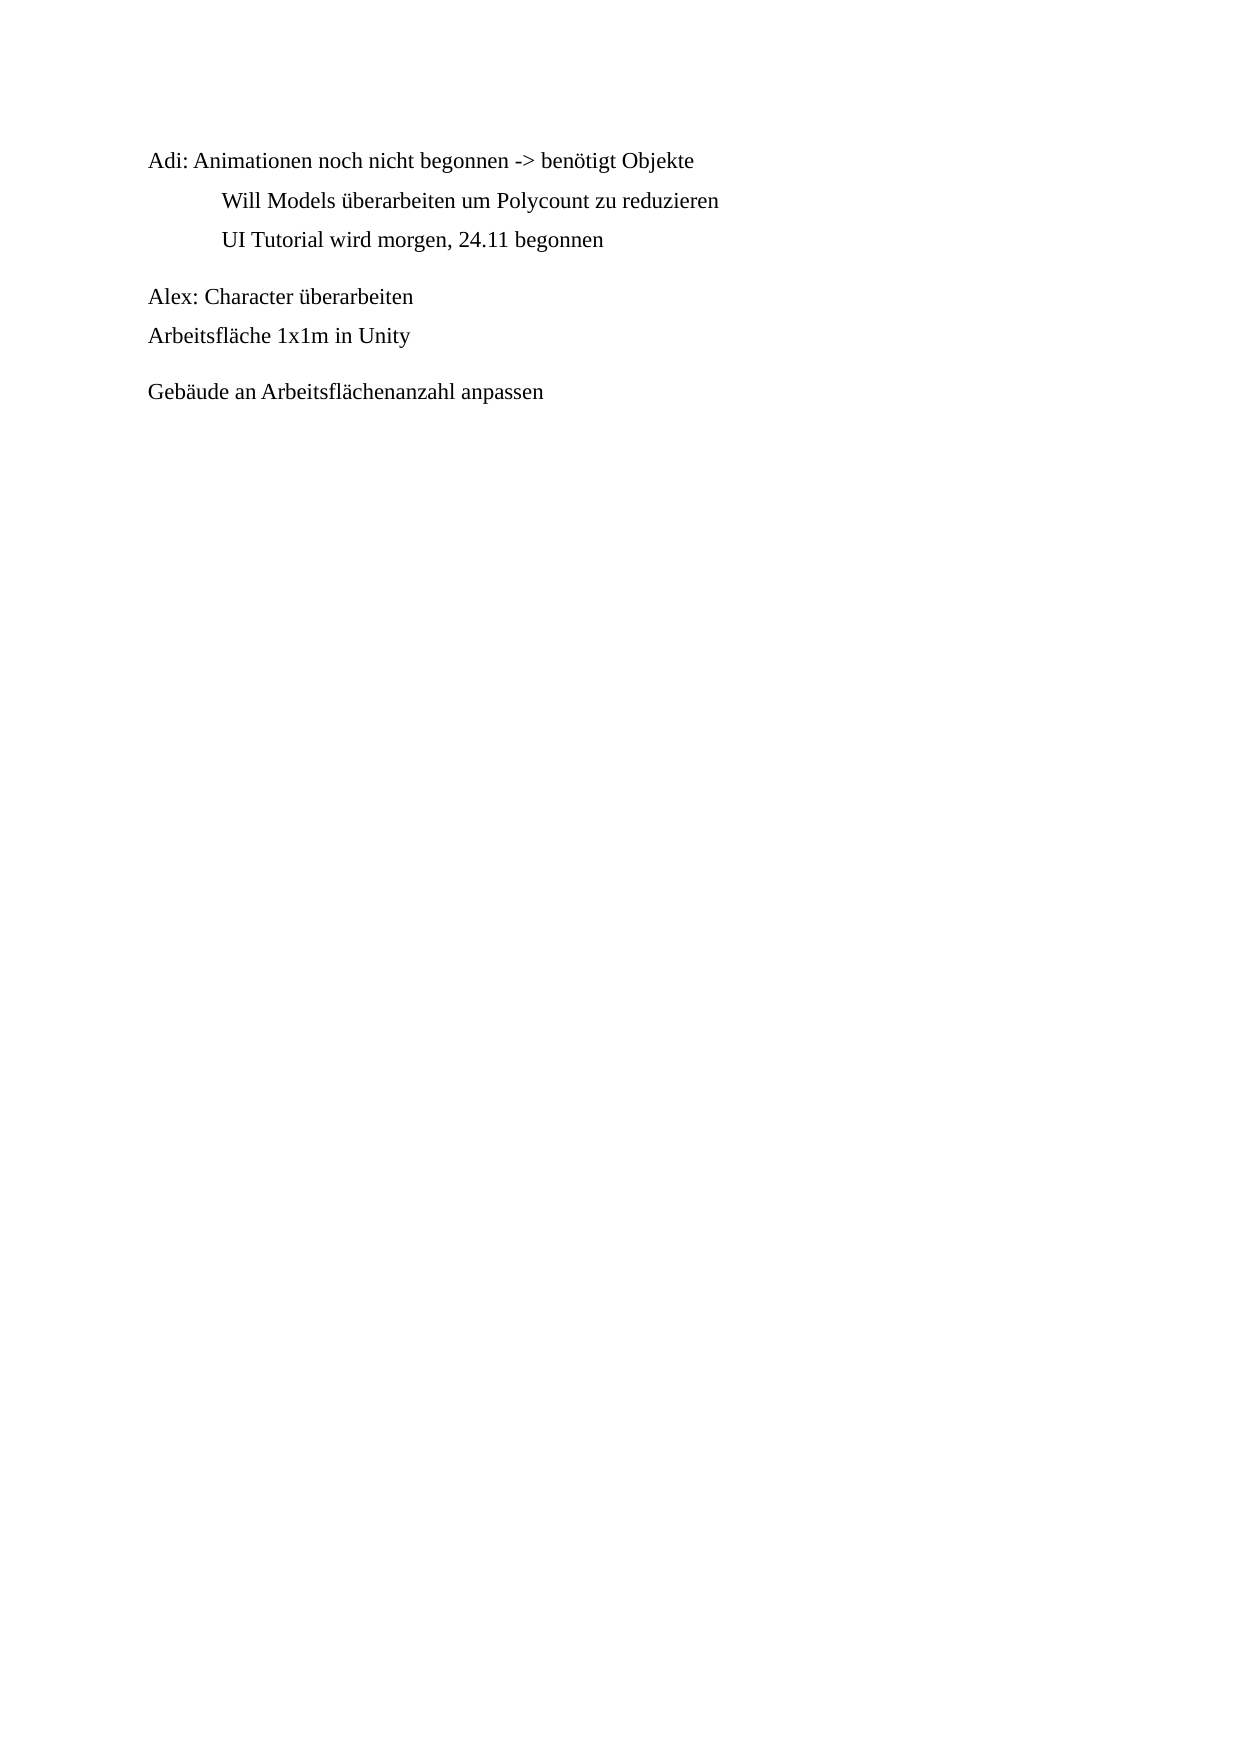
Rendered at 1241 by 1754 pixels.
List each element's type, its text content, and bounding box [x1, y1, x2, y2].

text Gebäude an Arbeitsflächenanzahl anpassen [148, 378, 1093, 405]
text Adi: Animationen noch nicht begonnen -> benötigt Objekte Will Models überarbeiten um Polycount zu reduzieren UI Tutorial wird morgen, 24.11 begonnen [148, 148, 1093, 253]
text Alex: Character überarbeiten Arbeitsfläche 1x1m in Unity [148, 283, 1093, 348]
